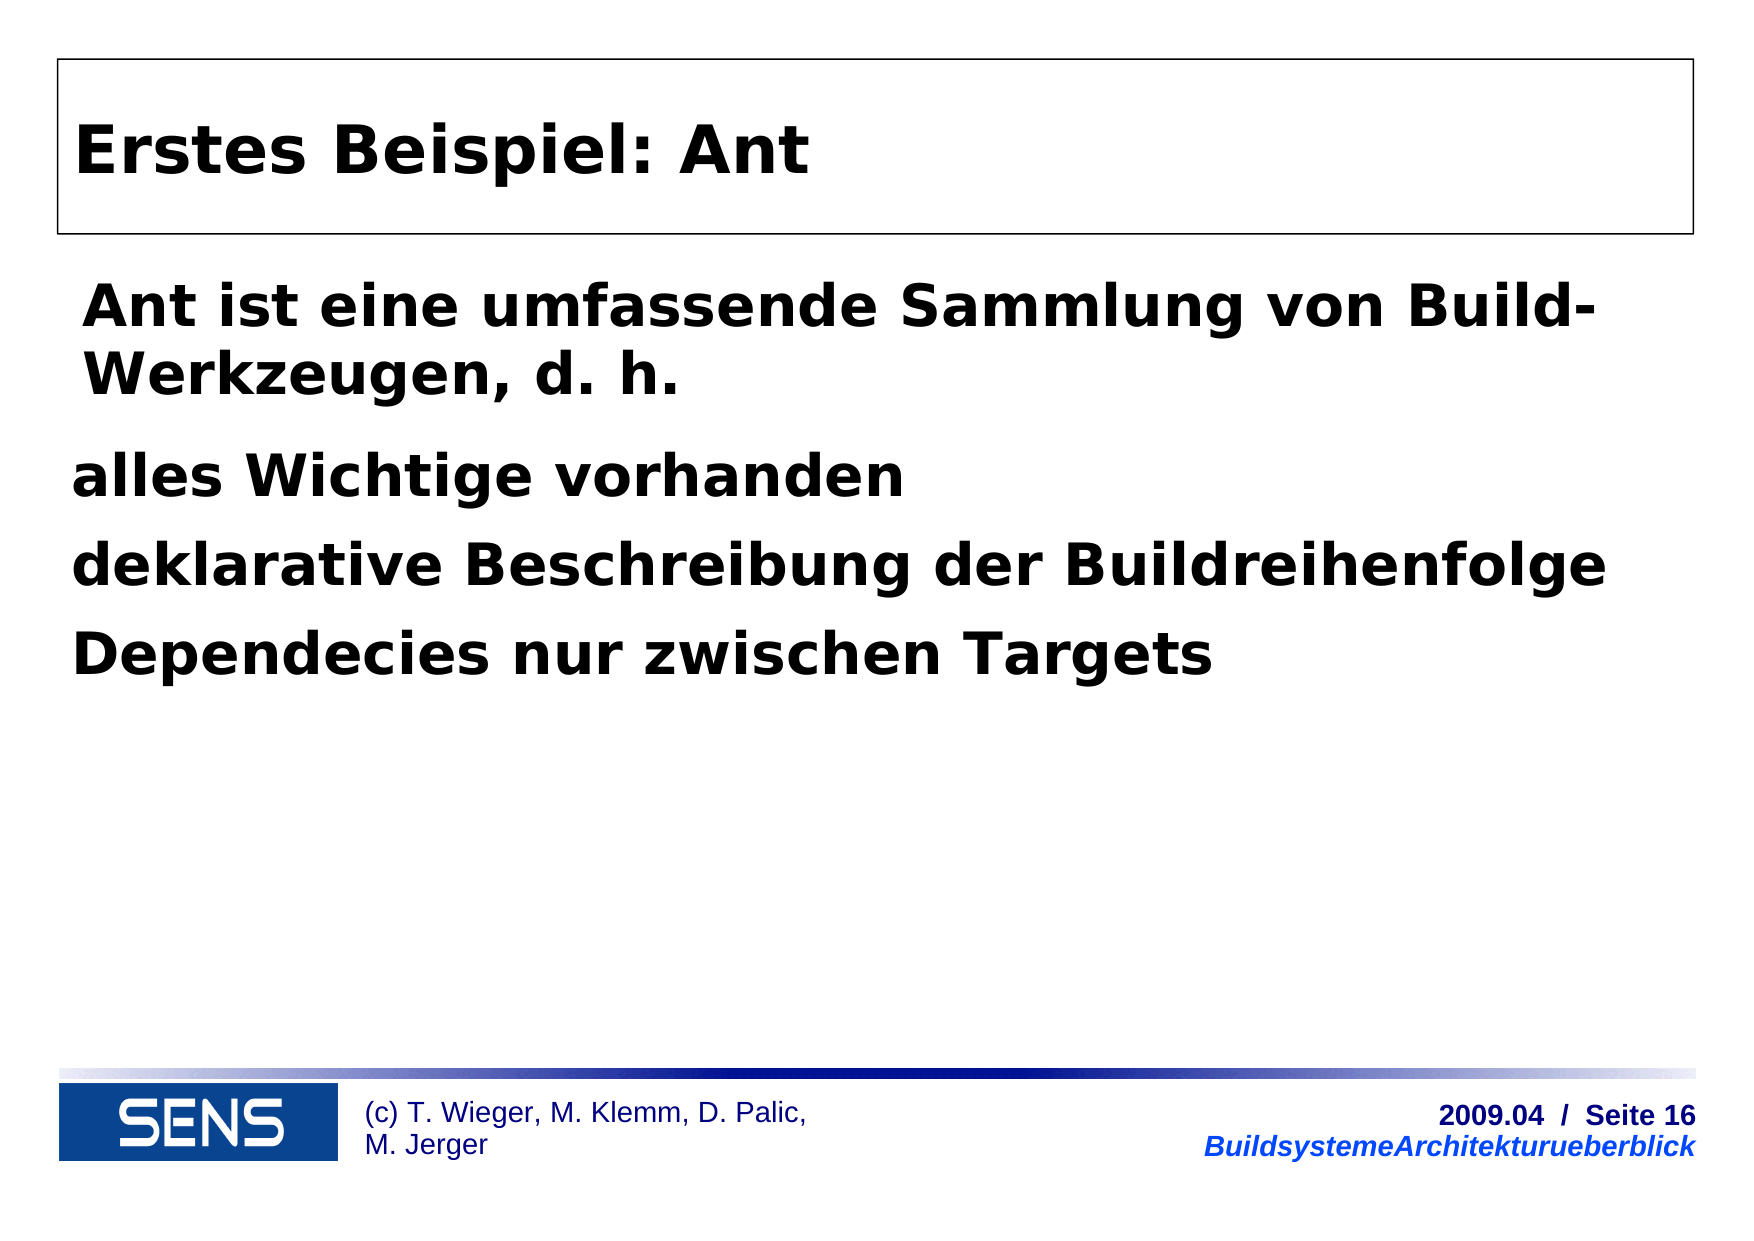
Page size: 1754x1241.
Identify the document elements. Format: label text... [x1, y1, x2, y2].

picture [59, 1083, 338, 1161]
picture [59, 1068, 1696, 1079]
list Ant ist eine umfassende Sammlung von Build-Werkzeugen, d. h. alles Wichtige vorhanden deklarative Beschreibung der Buildreihenfolge Dependecies nur zwischen Targets [71, 272, 1693, 1038]
title Erstes Beispiel: Ant [73, 61, 1693, 241]
